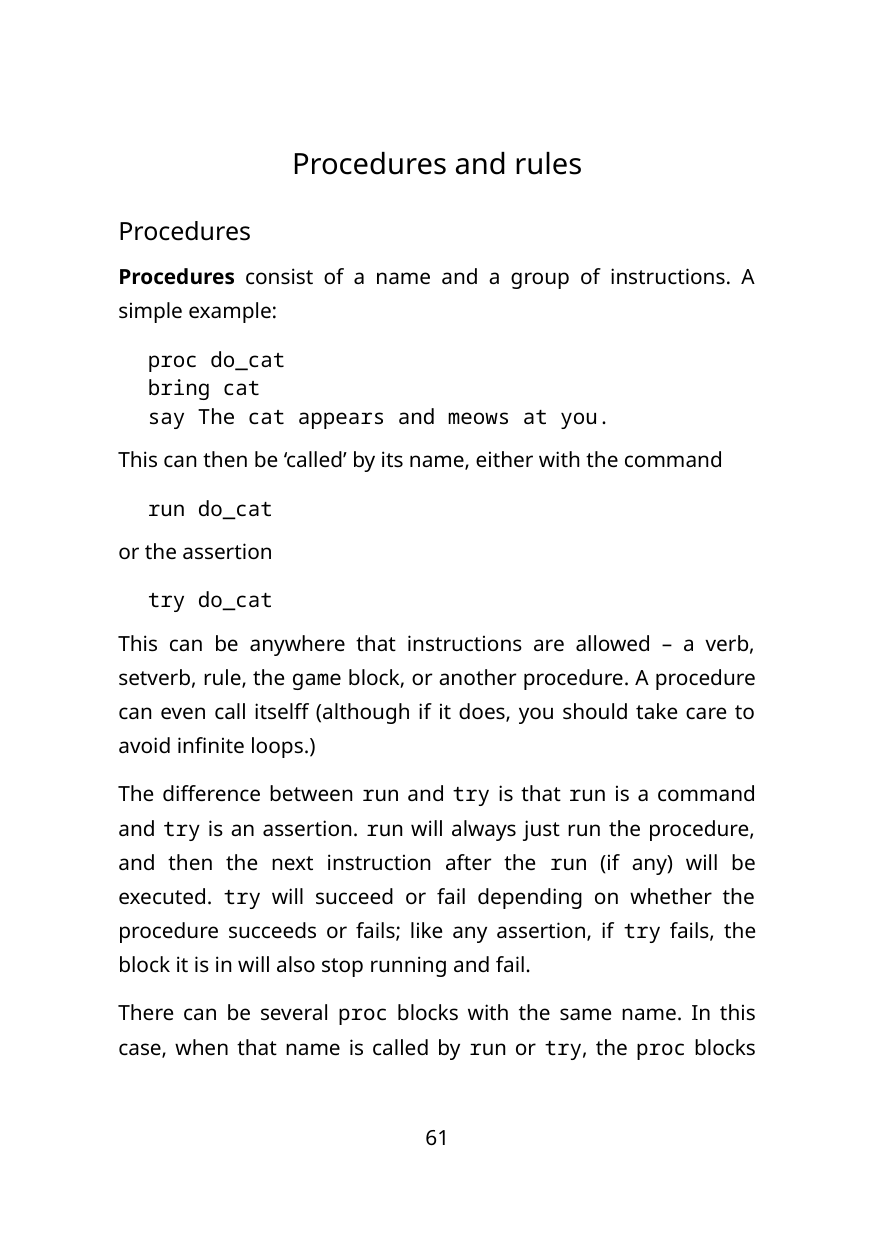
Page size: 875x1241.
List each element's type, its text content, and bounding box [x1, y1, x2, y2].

text or the assertion [118, 537, 756, 565]
subtitle Procedures and rules [118, 143, 756, 183]
text The difference between run and try is that run is a command and try is an assertion. run will always just run the procedure, and then the next instruction after the run (if any) will be executed. try will succeed or fail depending on whether the procedure succeeds or fails; like any assertion, if try fails, the block it is in will also stop running and fail. [118, 779, 756, 978]
text say The cat appears and meows at you. [148, 402, 756, 430]
subtitle Procedures [118, 213, 756, 247]
text proc do_cat [148, 345, 756, 373]
text There can be several proc blocks with the same name. In this case, when that name is called by run or try, the proc blocks [118, 998, 756, 1061]
text run do_cat [148, 494, 756, 522]
text bring cat [148, 373, 756, 402]
text This can then be ‘called’ by its name, either with the command [118, 445, 756, 473]
text Procedures consist of a name and a group of instructions. A simple example: [118, 262, 756, 325]
text This can be anywhere that instructions are allowed – a verb, setverb, rule, the game block, or another procedure. A procedure can even call itselff (although if it does, you should take care to avoid infinite loops.) [118, 629, 756, 759]
text try do_cat [148, 586, 756, 614]
